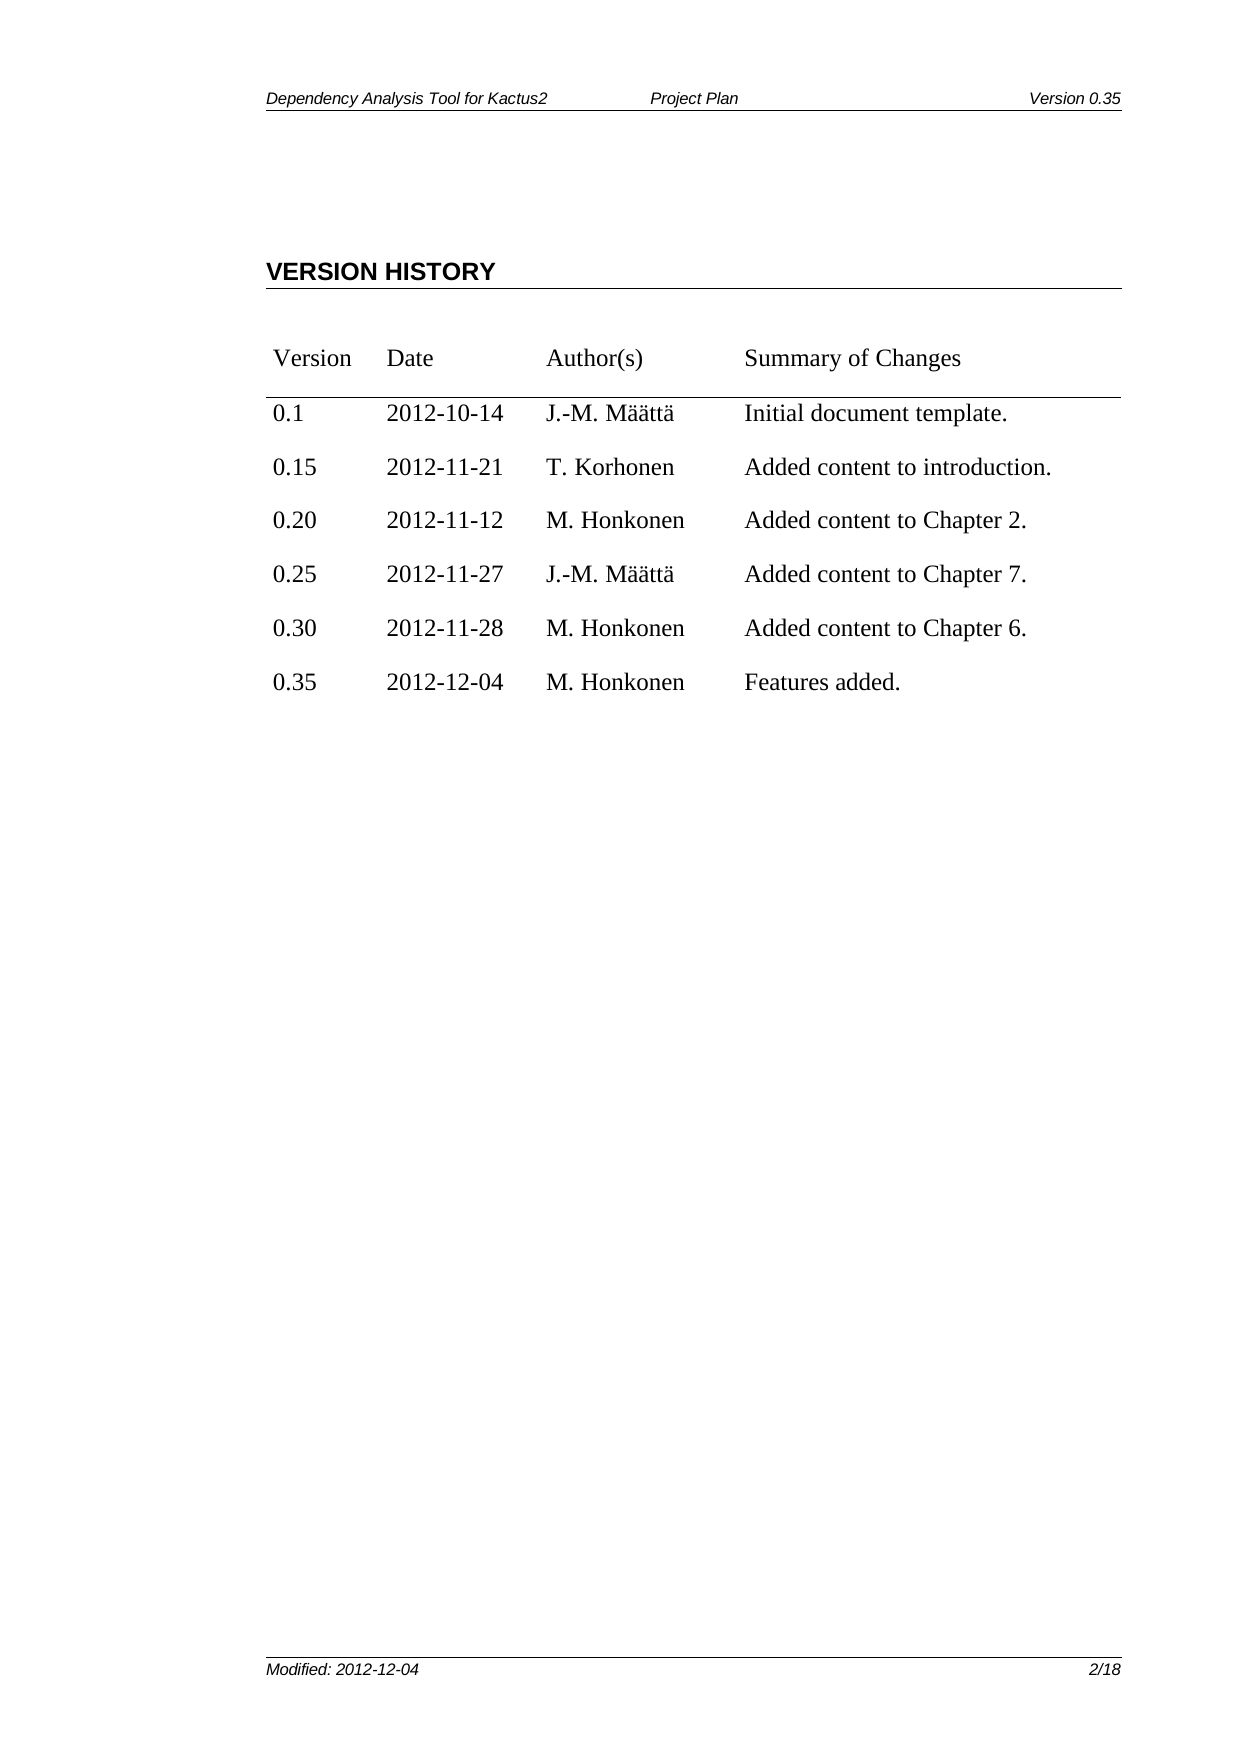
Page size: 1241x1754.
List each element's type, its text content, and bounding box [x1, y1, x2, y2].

table_cell [733, 1152, 1121, 1206]
table_cell [535, 990, 733, 1044]
table_cell [733, 936, 1121, 990]
table_cell Added content to introduction. [733, 452, 1121, 505]
table_cell [375, 1044, 534, 1098]
table_cell [266, 990, 375, 1044]
table_cell 2012-12-04 [375, 667, 534, 721]
table_cell [535, 829, 733, 882]
table_cell 2012-10-14 [375, 398, 534, 452]
table_cell Added content to Chapter 7. [733, 559, 1121, 613]
table_cell [266, 883, 375, 936]
table_cell [375, 775, 534, 828]
table_cell 2012-11-28 [375, 613, 534, 667]
table_cell M. Honkonen [535, 505, 733, 559]
table_cell [375, 990, 534, 1044]
table_header Date [375, 343, 534, 397]
table_cell [733, 883, 1121, 936]
table_cell [535, 1044, 733, 1098]
table_cell Features added. [733, 667, 1121, 721]
table_cell [733, 1098, 1121, 1152]
table_cell 2012-11-27 [375, 559, 534, 613]
table_cell [266, 721, 375, 775]
table_cell J.-M. Määttä [535, 398, 733, 452]
table_cell 0.15 [266, 452, 375, 505]
table_cell [375, 936, 534, 990]
table_cell [266, 1152, 375, 1206]
list Version History [266, 257, 1122, 288]
table_cell [375, 721, 534, 775]
table_cell [375, 883, 534, 936]
table_cell 2012-11-12 [375, 505, 534, 559]
table_cell [733, 829, 1121, 882]
table_cell 0.35 [266, 667, 375, 721]
table_cell [375, 1152, 534, 1206]
table_cell [375, 1098, 534, 1152]
table_cell [733, 721, 1121, 775]
table_cell M. Honkonen [535, 613, 733, 667]
table_cell 0.30 [266, 613, 375, 667]
table_cell M. Honkonen [535, 667, 733, 721]
table_cell Initial document template. [733, 398, 1121, 452]
table_cell [535, 775, 733, 828]
table_cell [266, 775, 375, 828]
table_cell [535, 721, 733, 775]
table_cell 2012-11-21 [375, 452, 534, 505]
table_cell [535, 883, 733, 936]
table_cell [535, 1098, 733, 1152]
table_cell [733, 775, 1121, 828]
table_cell J.-M. Määttä [535, 559, 733, 613]
table_cell Added content to Chapter 6. [733, 613, 1121, 667]
table_cell [266, 936, 375, 990]
table_cell [535, 1152, 733, 1206]
table_cell T. Korhonen [535, 452, 733, 505]
table_cell [733, 990, 1121, 1044]
table_cell [266, 1044, 375, 1098]
table_cell [266, 1098, 375, 1152]
table_cell 0.25 [266, 559, 375, 613]
table_cell 0.20 [266, 505, 375, 559]
table_cell [733, 1044, 1121, 1098]
table_cell [535, 936, 733, 990]
table_cell [375, 829, 534, 882]
table_cell [266, 829, 375, 882]
table_header Version [266, 343, 375, 397]
table_cell 0.1 [266, 398, 375, 452]
table_header Author(s) [535, 343, 733, 397]
table_cell Added content to Chapter 2. [733, 505, 1121, 559]
table_header Summary of Changes [733, 343, 1121, 397]
